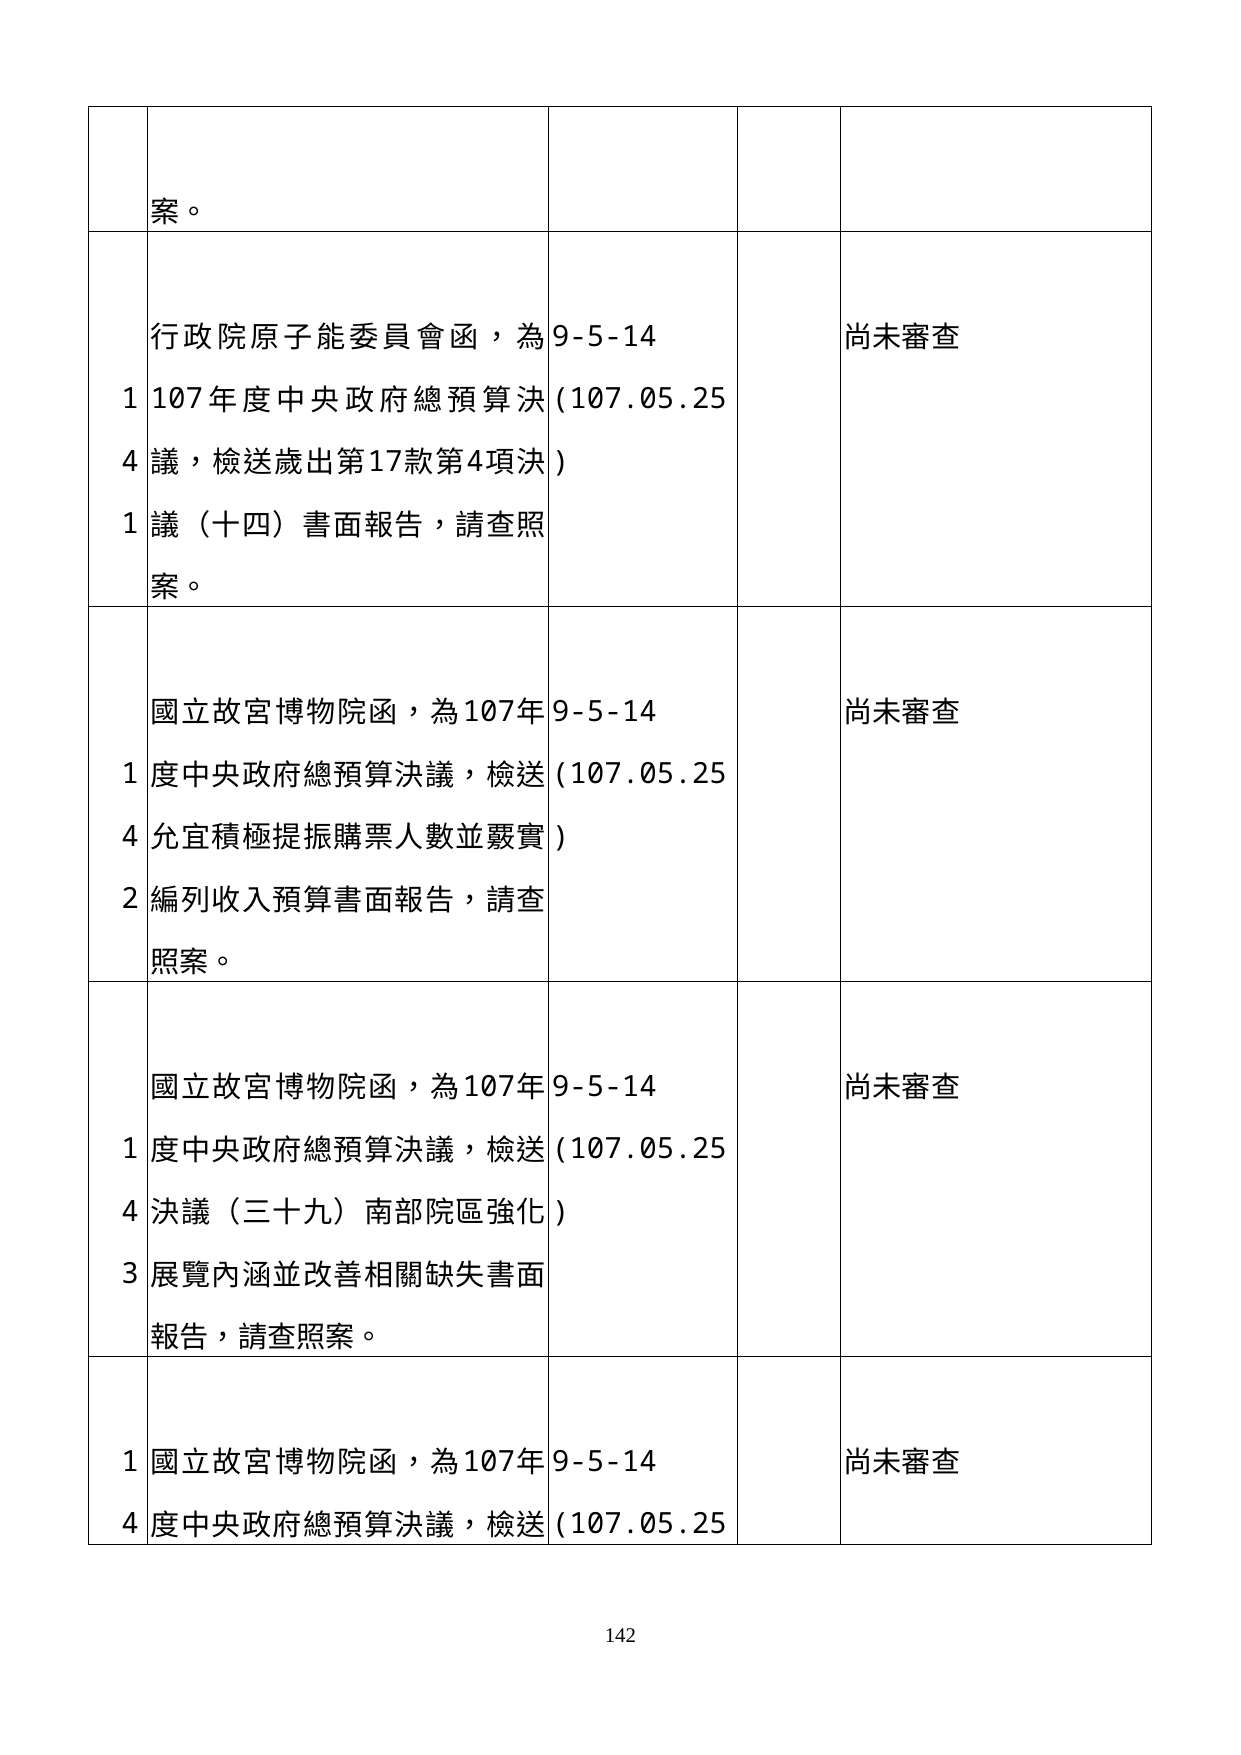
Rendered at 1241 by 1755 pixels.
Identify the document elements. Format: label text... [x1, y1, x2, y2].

table_cell [549, 107, 737, 231]
table_cell [738, 232, 840, 606]
table_cell [841, 107, 1151, 231]
table_cell 尚未審查 [841, 1357, 1151, 1543]
table_cell [89, 1357, 147, 1543]
table_cell 行政院原子能委員會函，為107年度中央政府總預算決議，檢送歲出第17款第4項決議（十四）書面報告，請查照案。 [148, 232, 548, 606]
table_cell 9-5-14 (107.05.25) [549, 982, 737, 1356]
table_cell [89, 982, 147, 1356]
table_cell 國立故宮博物院函，為107年度中央政府總預算決議，檢送允宜積極提振購票人數並覈實編列收入預算書面報告，請查照案。 [148, 607, 548, 981]
table_cell 尚未審查 [841, 982, 1151, 1356]
table_cell 案。 [148, 107, 548, 231]
table_cell 國立故宮博物院函，為107年度中央政府總預算決議，檢送決議（三十九）南部院區強化展覽內涵並改善相關缺失書面報告，請查照案。 [148, 982, 548, 1356]
table_cell [89, 232, 147, 606]
table_cell 9-5-14 (107.05.25) [549, 232, 737, 606]
table_cell [738, 107, 840, 231]
table_cell [738, 1357, 840, 1543]
table_cell [89, 607, 147, 981]
table_cell 尚未審查 [841, 607, 1151, 981]
table_cell [89, 107, 147, 231]
table_cell [738, 607, 840, 981]
table_cell [738, 982, 840, 1356]
table_cell 9-5-14 (107.05.25 [549, 1357, 737, 1543]
table_cell 9-5-14 (107.05.25) [549, 607, 737, 981]
table_cell 國立故宮博物院函，為107年度中央政府總預算決議，檢送 [148, 1357, 548, 1543]
table_cell 尚未審查 [841, 232, 1151, 606]
